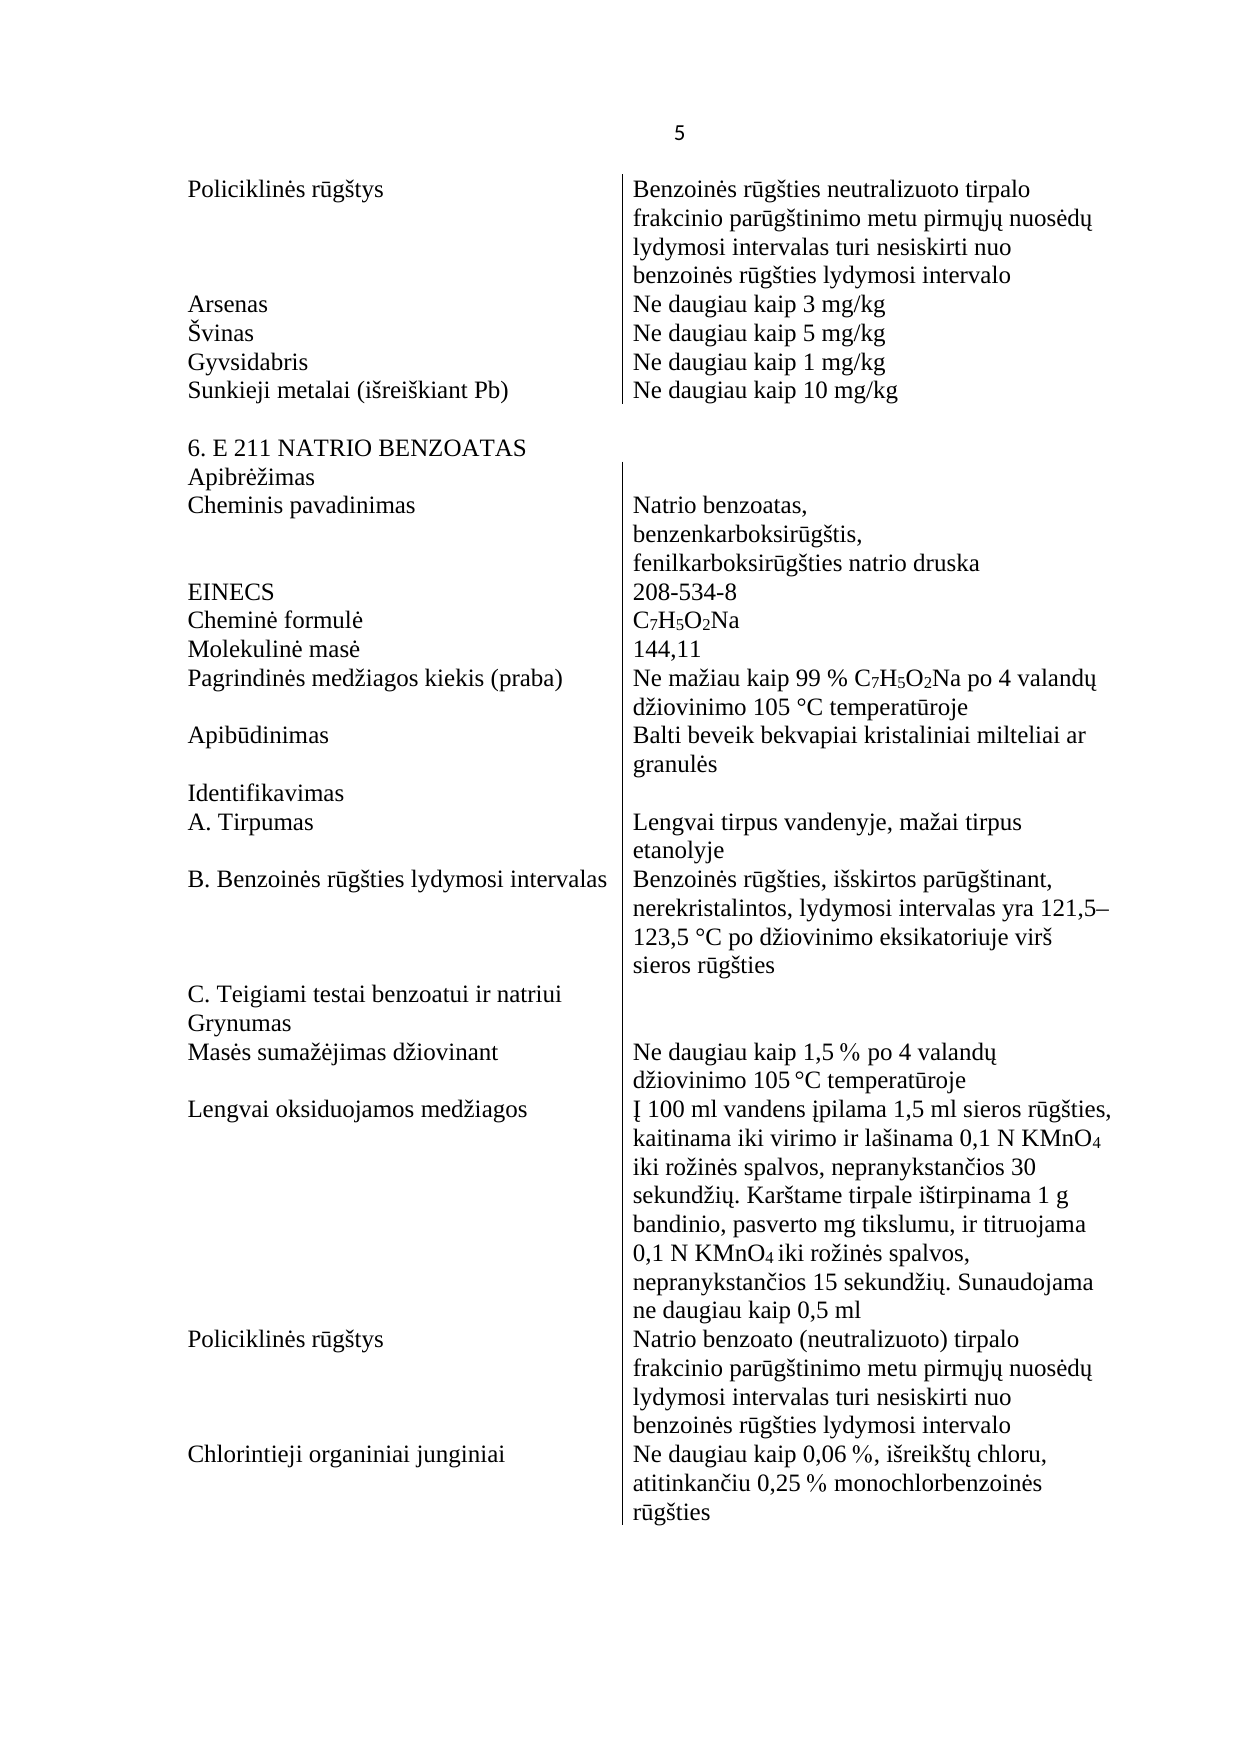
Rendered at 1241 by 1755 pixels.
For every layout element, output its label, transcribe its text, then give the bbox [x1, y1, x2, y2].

table_cell Gyvsidabris [177, 347, 622, 375]
table_cell Masės sumažėjimas džiovinant [177, 1037, 622, 1094]
table_cell Ne mažiau kaip 99 % C7H5O2Na po 4 valandų džiovinimo 105 °C temperatūroje [623, 663, 1122, 720]
table_cell Chlorintieji organiniai junginiai [177, 1439, 622, 1525]
table_cell [623, 462, 1122, 490]
table_cell Identifikavimas [177, 778, 622, 807]
table_cell Policiklinės rūgštys [177, 1324, 622, 1439]
table_cell Apibrėžimas [177, 462, 622, 490]
table_cell Apibūdinimas [177, 720, 622, 778]
table_cell Natrio benzoatas, benzenkarboksirūgštis, fenilkarboksirūgšties natrio druska [623, 490, 1122, 577]
table_cell Arsenas [177, 289, 622, 318]
table_cell Lengvai tirpus vandenyje, mažai tirpus etanolyje [623, 807, 1122, 864]
table_cell Ne daugiau kaip 3 mg/kg [623, 289, 1122, 318]
table_cell Ne daugiau kaip 1 mg/kg [623, 347, 1122, 375]
table_cell Balti beveik bekvapiai kristaliniai milteliai ar granulės [623, 720, 1122, 778]
table_cell EINECS [177, 577, 622, 605]
table_cell [623, 778, 1122, 807]
table_cell Molekulinė masė [177, 634, 622, 663]
table_cell Sunkieji metalai (išreiškiant Pb) [177, 375, 622, 404]
table_cell Benzoinės rūgšties neutralizuoto tirpalo frakcinio parūgštinimo metu pirmųjų nuosėdų lydymosi intervalas turi nesiskirti nuo benzoinės rūgšties lydymosi intervalo [623, 174, 1122, 289]
table_cell A. Tirpumas [177, 807, 622, 864]
table_cell Cheminis pavadinimas [177, 490, 622, 577]
table_cell Ne daugiau kaip 1,5  po 4 valandų džiovinimo 105 °C temperatūroje [623, 1037, 1122, 1094]
table_cell C7H5O2Na [623, 605, 1122, 634]
table_cell 208-534-8 [623, 577, 1122, 605]
table_cell Ne daugiau kaip 10 mg/kg [623, 375, 1122, 404]
table_cell Švinas [177, 318, 622, 347]
table_cell Policiklinės rūgštys [177, 174, 622, 289]
table_cell Grynumas [177, 1008, 622, 1037]
table_cell Natrio benzoato (neutralizuoto) tirpalo frakcinio parūgštinimo metu pirmųjų nuosėdų lydymosi intervalas turi nesiskirti nuo benzoinės rūgšties lydymosi intervalo [623, 1324, 1122, 1439]
table_cell [623, 1008, 1122, 1037]
table_cell Cheminė formulė [177, 605, 622, 634]
table_cell C. Teigiami testai benzoatui ir natriui [177, 979, 622, 1008]
table_cell [623, 979, 1122, 1008]
table_cell Benzoinės rūgšties, išskirtos parūgštinant, nerekristalintos, lydymosi intervalas yra 121,5–123,5 °C po džiovinimo eksikatoriuje virš sieros rūgšties [623, 864, 1122, 979]
table_cell 6. E 211 NATRIO BENZOATAS [177, 404, 1122, 462]
table_cell Ne daugiau kaip 0,06 , išreikštų chloru, atitinkančiu 0,25  monochlorbenzoinės rūgšties [623, 1439, 1122, 1525]
table_cell Lengvai oksiduojamos medžiagos [177, 1094, 622, 1324]
table_cell Ne daugiau kaip 5 mg/kg [623, 318, 1122, 347]
table_cell Į 100 ml vandens įpilama 1,5 ml sieros rūgšties, kaitinama iki virimo ir lašinama 0,1 N KMnO4 iki rožinės spalvos, nepranykstančios 30 sekundžių. Karštame tirpale ištirpinama 1 g bandinio, pasverto mg tikslumu, ir titruojama 0,1 N KMnO4 iki rožinės spalvos, nepranykstančios 15 sekundžių. Sunaudojama ne daugiau kaip 0,5 ml [623, 1094, 1122, 1324]
table_cell Pagrindinės medžiagos kiekis (praba) [177, 663, 622, 720]
table_cell B. Benzoinės rūgšties lydymosi intervalas [177, 864, 622, 979]
table_cell 144,11 [623, 634, 1122, 663]
